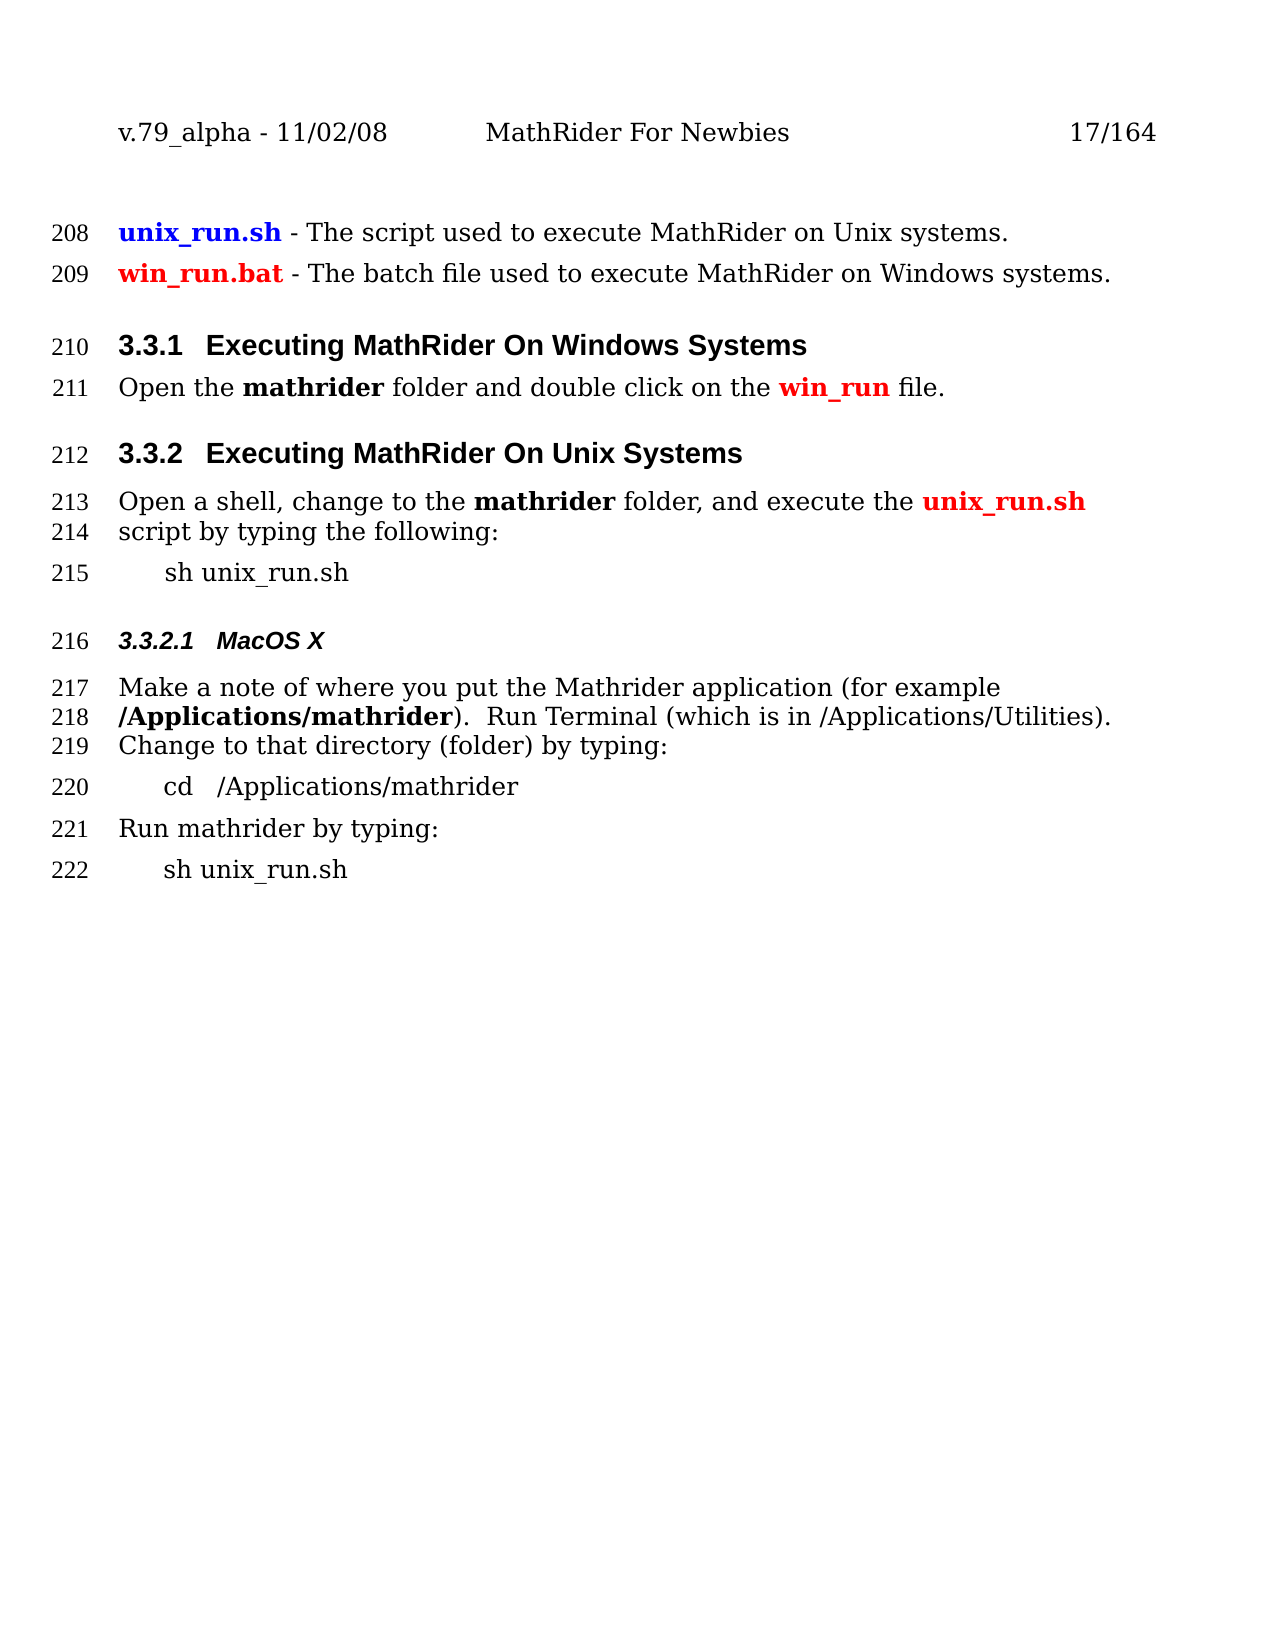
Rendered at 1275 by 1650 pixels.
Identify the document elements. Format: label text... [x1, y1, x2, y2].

subtitle Executing MathRider On Windows Systems [118, 328, 1157, 361]
text win_run.bat - The batch file used to execute MathRider on Windows systems. [118, 259, 1157, 289]
text sh unix_run.sh [163, 855, 1157, 884]
text unix_run.sh - The script used to execute MathRider on Unix systems. [118, 218, 1157, 247]
subtitle Executing MathRider On Unix Systems [118, 436, 1157, 469]
subtitle MacOS X [118, 626, 1157, 655]
text Open the mathrider folder and double click on the win_run file. [118, 373, 1157, 403]
text Run mathrider by typing: [118, 814, 1157, 843]
text Open a shell, change to the mathrider folder, and execute the unix_run.sh script by typing the following: [118, 487, 1157, 546]
text Make a note of where you put the Mathrider application (for example /Applications/mathrider). Run Terminal (which is in /Applications/Utilities). Change to that directory (folder) by typing: [118, 673, 1157, 761]
text cd /Applications/mathrider [163, 773, 1157, 802]
text sh unix_run.sh [164, 558, 1157, 587]
